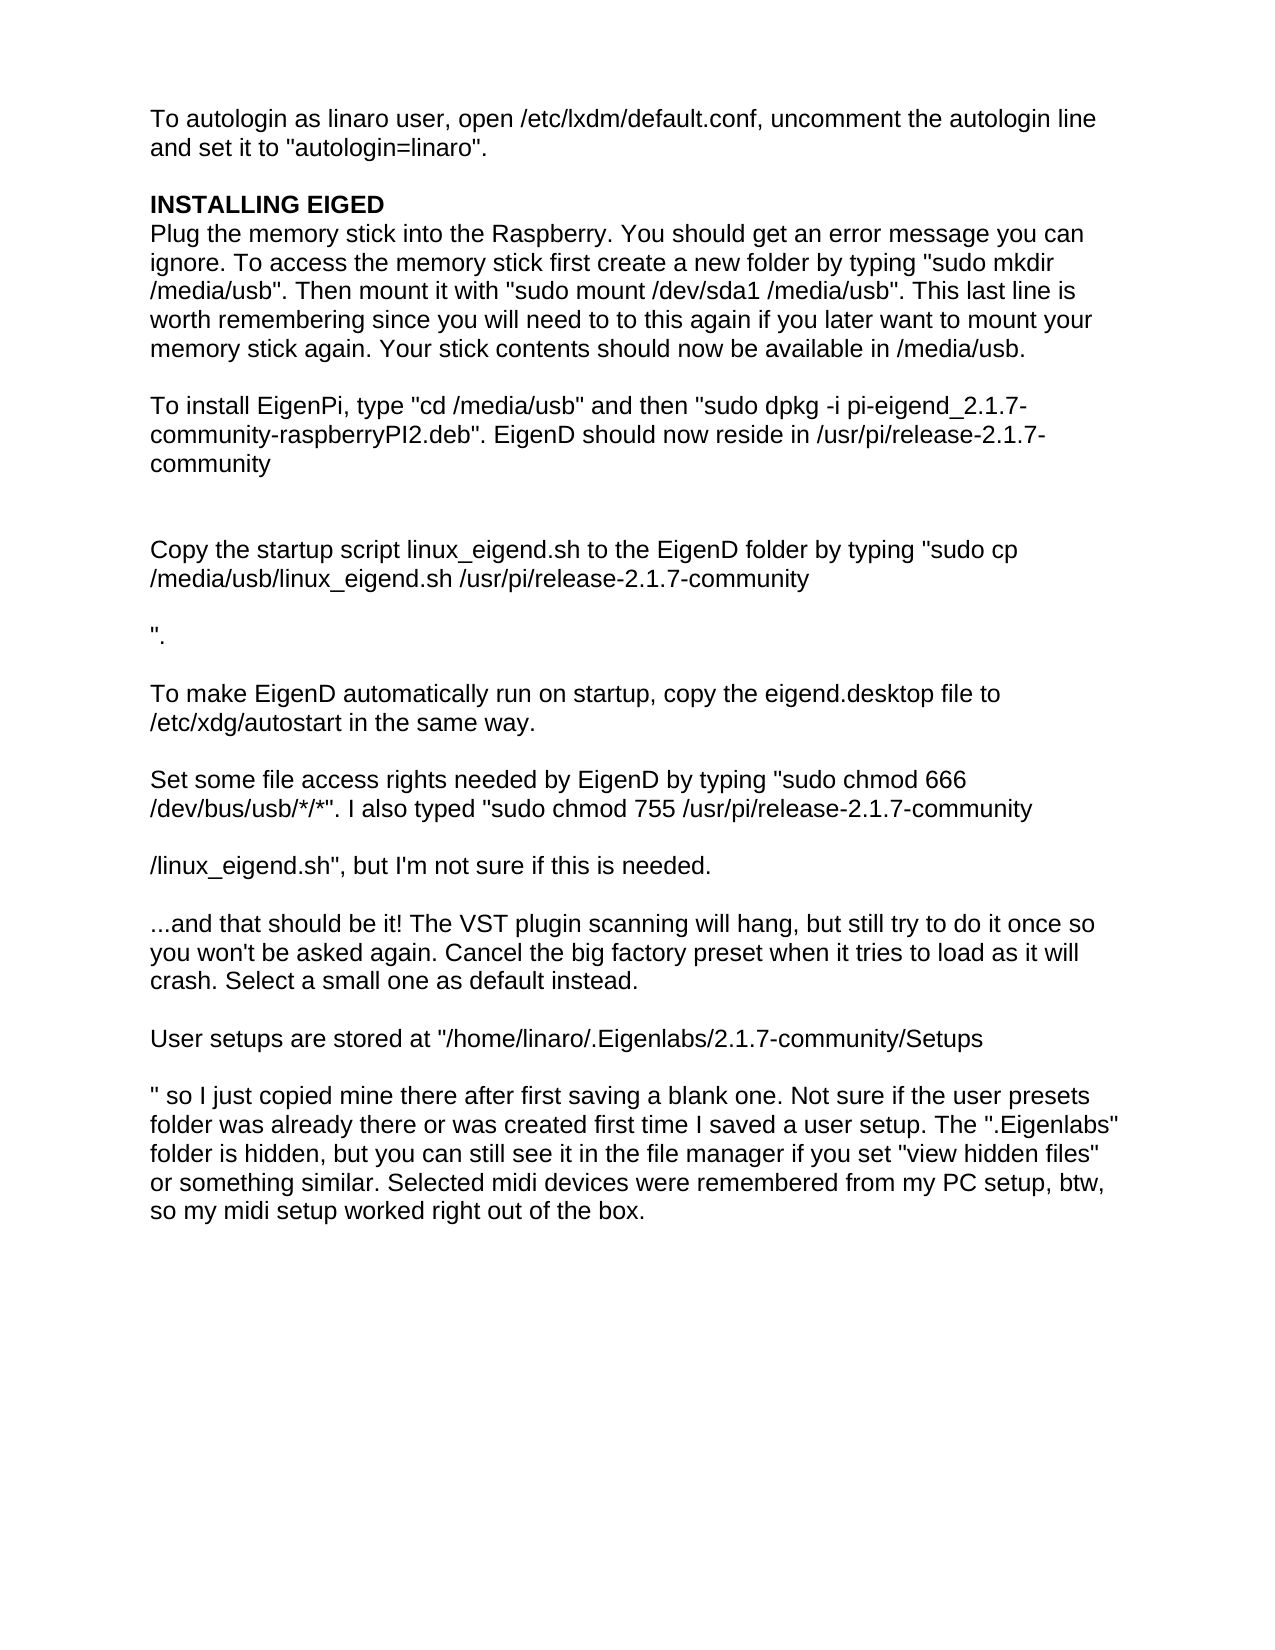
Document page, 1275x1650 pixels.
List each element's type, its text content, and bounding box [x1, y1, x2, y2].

text Set some file access rights needed by EigenD by typing "sudo chmod 666 /dev/bus/usb/*/*". I also typed "sudo chmod 755 /usr/pi/release-2.1.7-community [150, 765, 1125, 822]
text User setups are stored at "/home/linaro/.Eigenlabs/2.1.7-community/Setups [150, 1024, 1125, 1052]
text ". [150, 621, 1125, 650]
text To make EigenD automatically run on startup, copy the eigend.desktop file to /etc/xdg/autostart in the same way. [150, 679, 1125, 736]
text ...and that should be it! The VST plugin scanning will hang, but still try to do it once so you won't be asked again. Cancel the big factory preset when it tries to load as it will crash. Select a small one as default instead. [150, 909, 1125, 995]
text To install EigenPi, type "cd /media/usb" and then "sudo dpkg -i pi-eigend_2.1.7-community-raspberryPI2.deb". EigenD should now reside in /usr/pi/release-2.1.7-community [150, 391, 1125, 477]
text " so I just copied mine there after first saving a blank one. Not sure if the user presets folder was already there or was created first time I saved a user setup. The ".Eigenlabs" folder is hidden, but you can still see it in the file manager if you set "view hidden files" or something similar. Selected midi devices were remembered from my PC setup, btw, so my midi setup worked right out of the box. [150, 1081, 1125, 1225]
text Plug the memory stick into the Raspberry. You should get an error message you can ignore. To access the memory stick first create a new folder by typing "sudo mkdir /media/usb". Then mount it with "sudo mount /dev/sda1 /media/usb". This last line is worth remembering since you will need to to this again if you later want to mount your memory stick again. Your stick contents should now be available in /media/usb. [150, 219, 1125, 362]
text INSTALLING EIGED [150, 190, 1125, 219]
text /linux_eigend.sh", but I'm not sure if this is needed. [150, 851, 1125, 880]
text Copy the startup script linux_eigend.sh to the EigenD folder by typing "sudo cp /media/usb/linux_eigend.sh /usr/pi/release-2.1.7-community [150, 535, 1125, 592]
text To autologin as linaro user, open /etc/lxdm/default.conf, uncomment the autologin line and set it to "autologin=linaro". [150, 104, 1125, 161]
